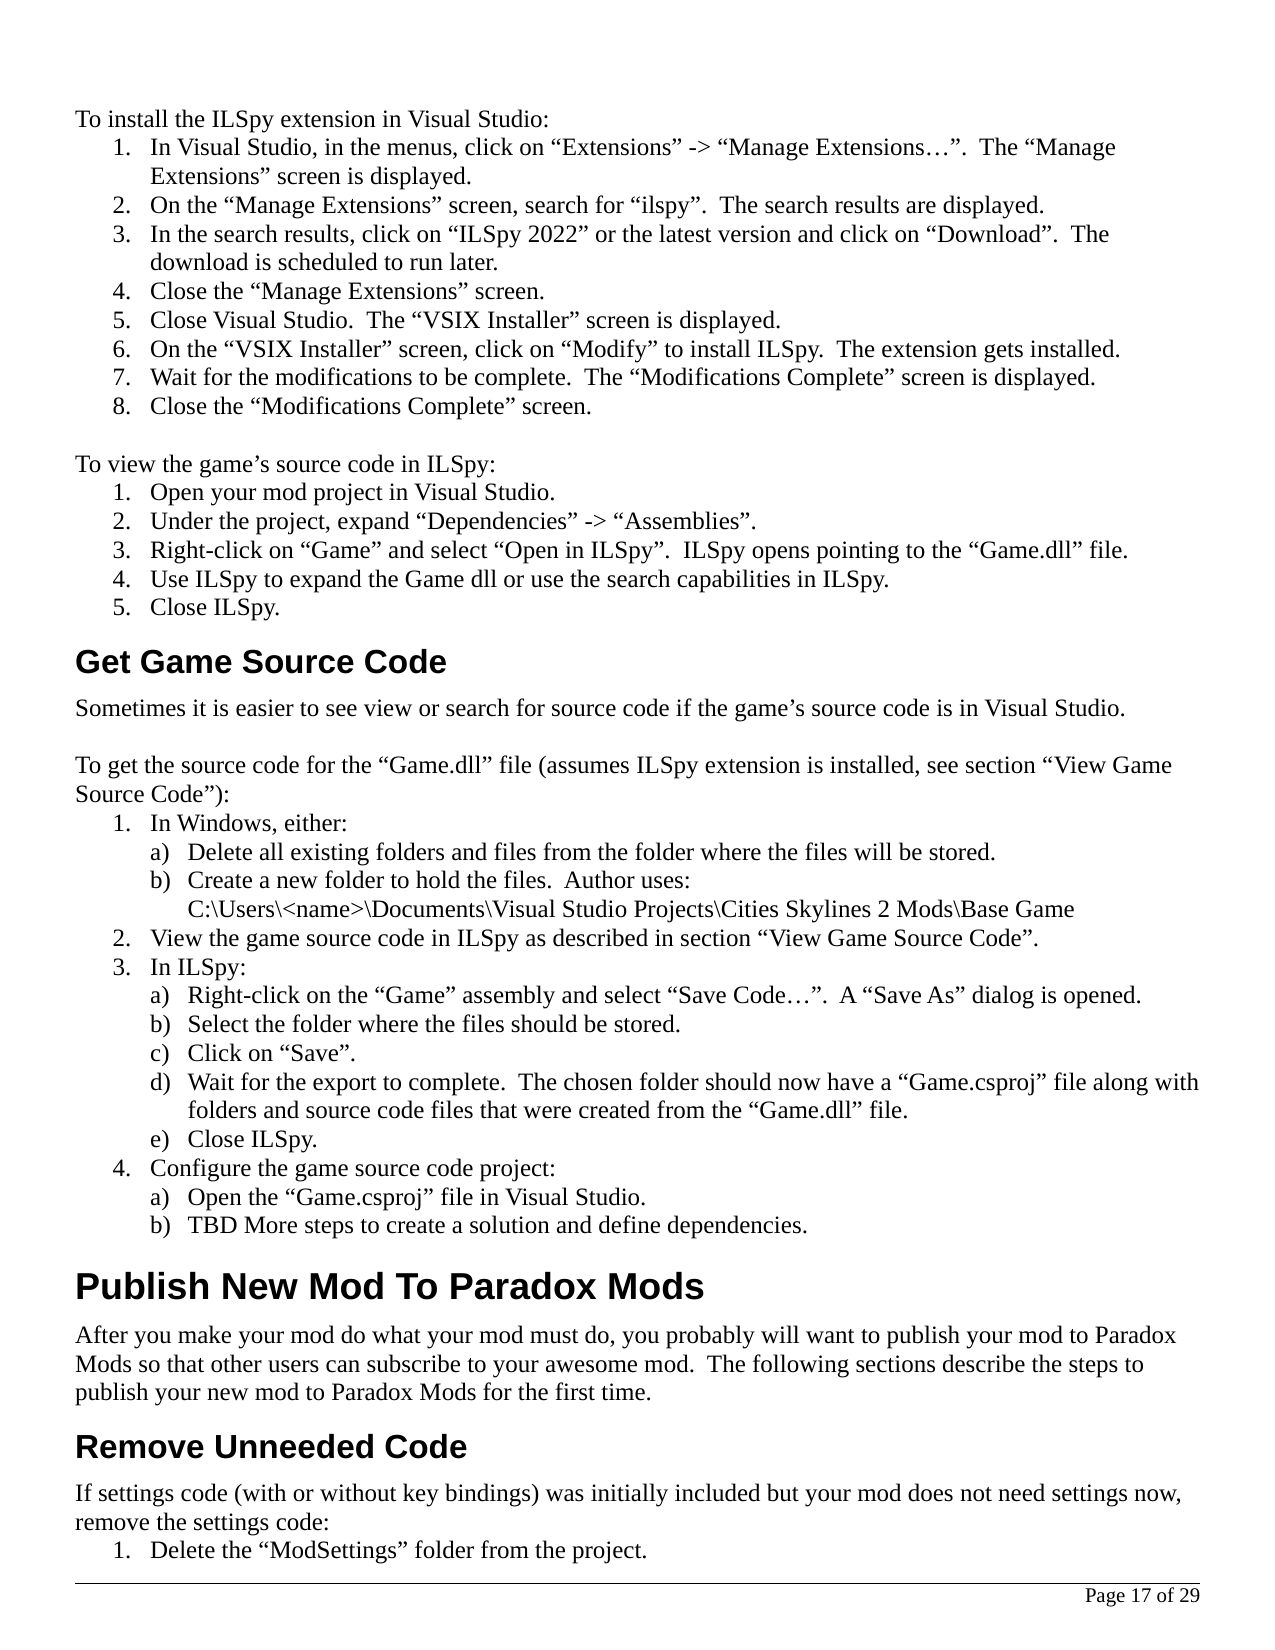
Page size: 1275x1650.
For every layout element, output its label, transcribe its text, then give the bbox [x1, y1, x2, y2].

list In ILSpy: [112, 952, 1200, 981]
list In Windows, either: [112, 808, 1200, 837]
text To install the ILSpy extension in Visual Studio: [75, 104, 1200, 132]
list Close ILSpy. [150, 1124, 1200, 1153]
list TBD More steps to create a solution and define dependencies. [150, 1211, 1200, 1239]
list Use ILSpy to expand the Game dll or use the search capabilities in ILSpy. [112, 564, 1200, 592]
subtitle Remove Unneeded Code [75, 1427, 1200, 1465]
list In the search results, click on “ILSpy 2022” or the latest version and click on “Download”. The download is scheduled to run later. [112, 219, 1200, 276]
list Under the project, expand “Dependencies” -> “Assemblies”. [112, 506, 1200, 535]
list Right-click on “Game” and select “Open in ILSpy”. ILSpy opens pointing to the “Game.dll” file. [112, 535, 1200, 564]
text Sometimes it is easier to see view or search for source code if the game’s source code is in Visual Studio. [75, 693, 1200, 722]
list On the “Manage Extensions” screen, search for “ilspy”. The search results are displayed. [112, 190, 1200, 219]
list In Visual Studio, in the menus, click on “Extensions” -> “Manage Extensions…”. The “Manage Extensions” screen is displayed. [112, 132, 1200, 190]
text To view the game’s source code in ILSpy: [75, 449, 1200, 477]
list Open your mod project in Visual Studio. [112, 477, 1200, 506]
list Delete all existing folders and files from the folder where the files will be stored. [150, 837, 1200, 866]
list View the game source code in ILSpy as described in section “View Game Source Code”. [112, 923, 1200, 952]
subtitle Get Game Source Code [75, 642, 1200, 681]
list Create a new folder to hold the files. Author uses: C:\Users\<name>\Documents\Visual Studio Projects\Cities Skylines 2 Mods\Base Game [150, 866, 1200, 923]
text If settings code (with or without key bindings) was initially included but your mod does not need settings now, remove the settings code: [75, 1478, 1200, 1535]
list Click on “Save”. [150, 1038, 1200, 1067]
list Right-click on the “Game” assembly and select “Save Code…”. A “Save As” dialog is opened. [150, 981, 1200, 1009]
list Wait for the export to complete. The chosen folder should now have a “Game.csproj” file along with folders and source code files that were created from the “Game.dll” file. [150, 1067, 1200, 1124]
list Select the folder where the files should be stored. [150, 1009, 1200, 1038]
list Open the “Game.csproj” file in Visual Studio. [150, 1182, 1200, 1211]
text After you make your mod do what your mod must do, you probably will want to publish your mod to Paradox Mods so that other users can subscribe to your awesome mod. The following sections describe the steps to publish your new mod to Paradox Mods for the first time. [75, 1320, 1200, 1406]
list Delete the “ModSettings” folder from the project. [112, 1535, 1200, 1564]
text To get the source code for the “Game.dll” file (assumes ILSpy extension is installed, see section “View Game Source Code”): [75, 751, 1200, 808]
subtitle Publish New Mod To Paradox Mods [75, 1264, 1200, 1307]
list On the “VSIX Installer” screen, click on “Modify” to install ILSpy. The extension gets installed. [112, 334, 1200, 362]
list Close Visual Studio. The “VSIX Installer” screen is displayed. [112, 305, 1200, 334]
list Wait for the modifications to be complete. The “Modifications Complete” screen is displayed. [112, 362, 1200, 391]
list Close the “Modifications Complete” screen. [112, 391, 1200, 420]
list Configure the game source code project: [112, 1153, 1200, 1182]
list Close the “Manage Extensions” screen. [112, 276, 1200, 305]
list Close ILSpy. [112, 592, 1200, 621]
